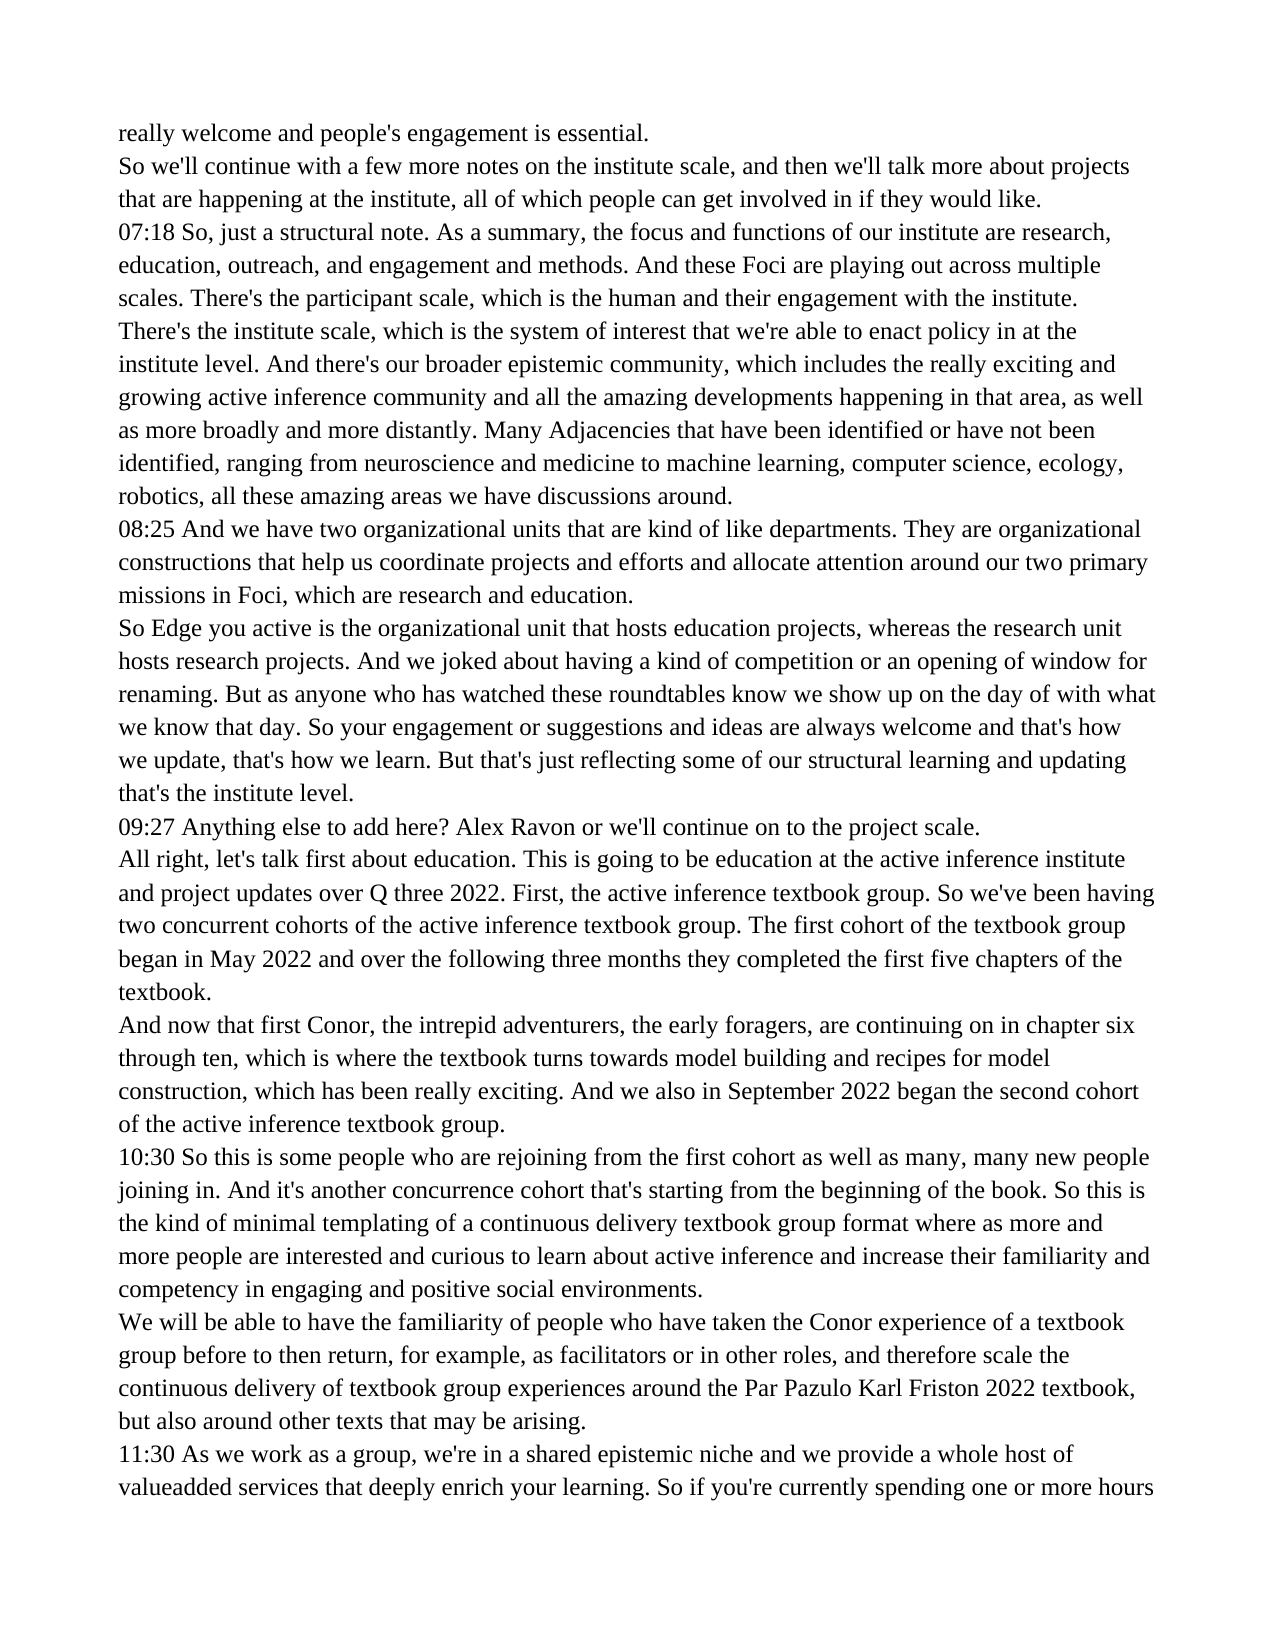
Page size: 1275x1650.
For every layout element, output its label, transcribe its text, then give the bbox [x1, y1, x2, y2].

text And now that first Conor, the intrepid adventurers, the early foragers, are continuing on in chapter six through ten, which is where the textbook turns towards model building and recipes for model construction, which has been really exciting. And we also in September 2022 began the second cohort of the active inference textbook group. [118, 1010, 1157, 1137]
text There's the institute scale, which is the system of interest that we're able to enact policy in at the institute level. And there's our broader epistemic community, which includes the really exciting and growing active inference community and all the amazing developments happening in that area, as well as more broadly and more distantly. Many Adjacencies that have been identified or have not been identified, ranging from neuroscience and medicine to machine learning, computer science, ecology, robotics, all these amazing areas we have discussions around. [118, 316, 1157, 510]
text 08:25 And we have two organizational units that are kind of like departments. They are organizational constructions that help us coordinate projects and efforts and allocate attention around our two primary missions in Foci, which are research and education. [118, 514, 1157, 609]
text We will be able to have the familiarity of people who have taken the Conor experience of a textbook group before to then return, for example, as facilitators or in other roles, and therefore scale the continuous delivery of textbook group experiences around the Par Pazulo Karl Friston 2022 textbook, but also around other texts that may be arising. [118, 1307, 1157, 1435]
text really welcome and people's engagement is essential. [118, 118, 1157, 147]
text 09:27 Anything else to add here? Alex Ravon or we'll continue on to the project scale. [118, 812, 1157, 840]
text So Edge you active is the organizational unit that hosts education projects, whereas the research unit hosts research projects. And we joked about having a kind of competition or an opening of window for renaming. But as anyone who has watched these roundtables know we show up on the day of with what we know that day. So your engagement or suggestions and ideas are always welcome and that's how we update, that's how we learn. But that's just reflecting some of our structural learning and updating that's the institute level. [118, 613, 1157, 807]
text So we'll continue with a few more notes on the institute scale, and then we'll talk more about projects that are happening at the institute, all of which people can get involved in if they would like. [118, 151, 1157, 213]
text 07:18 So, just a structural note. As a summary, the focus and functions of our institute are research, education, outreach, and engagement and methods. And these Foci are playing out across multiple scales. There's the participant scale, which is the human and their engagement with the institute. [118, 217, 1157, 312]
text 11:30 As we work as a group, we're in a shared epistemic niche and we provide a whole host of valueadded services that deeply enrich your learning. So if you're currently spending one or more hours [118, 1439, 1157, 1501]
text All right, let's talk first about education. This is going to be education at the active inference institute and project updates over Q three 2022. First, the active inference textbook group. So we've been having two concurrent cohorts of the active inference textbook group. The first cohort of the textbook group began in May 2022 and over the following three months they completed the first five chapters of the textbook. [118, 844, 1157, 1005]
text 10:30 So this is some people who are rejoining from the first cohort as well as many, many new people joining in. And it's another concurrence cohort that's starting from the beginning of the book. So this is the kind of minimal templating of a continuous delivery textbook group format where as more and more people are interested and curious to learn about active inference and increase their familiarity and competency in engaging and positive social environments. [118, 1142, 1157, 1303]
